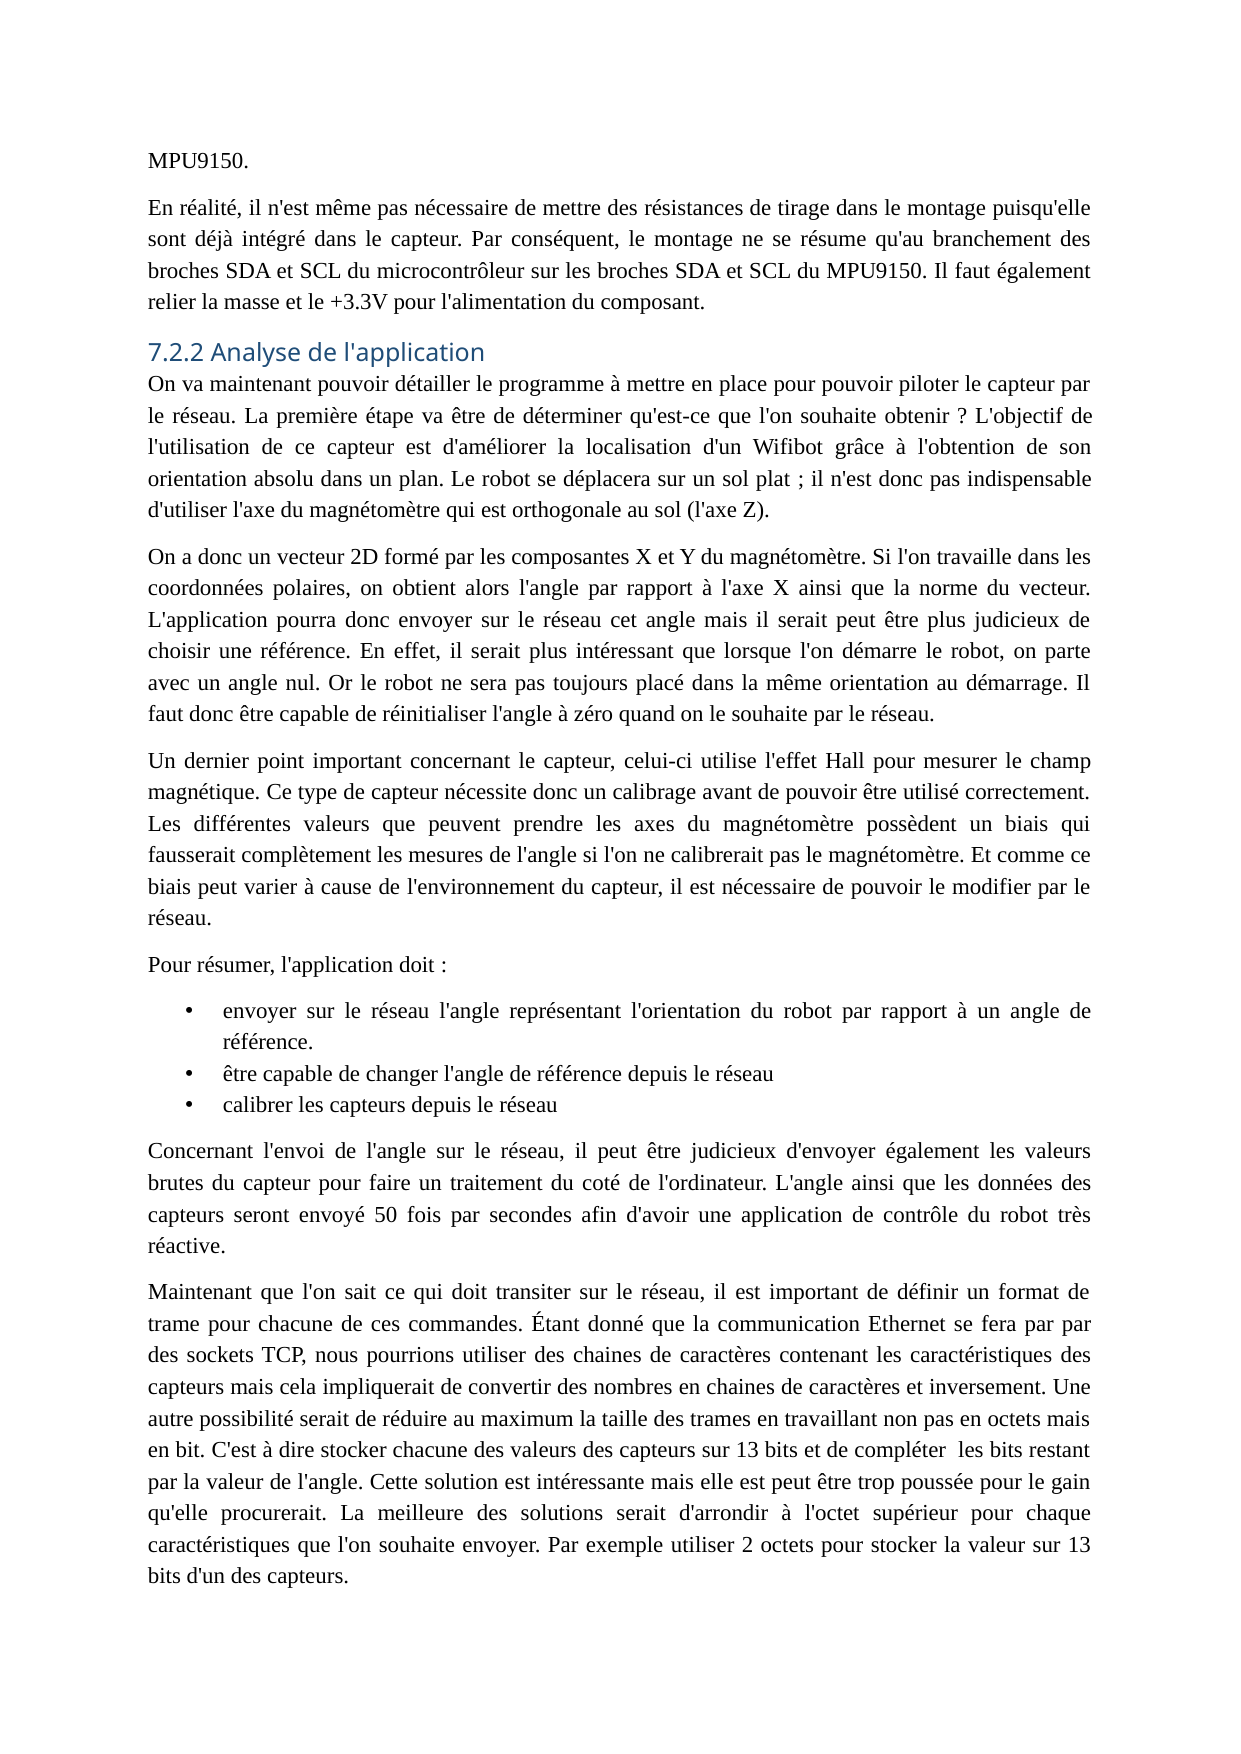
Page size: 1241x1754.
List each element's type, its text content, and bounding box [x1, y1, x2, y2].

text MPU9150. [148, 148, 1093, 174]
text Un dernier point important concernant le capteur, celui-ci utilise l'effet Hall pour mesurer le champ magnétique. Ce type de capteur nécessite donc un calibrage avant de pouvoir être utilisé correctement. Les différentes valeurs que peuvent prendre les axes du magnétomètre possèdent un biais qui fausserait complètement les mesures de l'angle si l'on ne calibrerait pas le magnétomètre. Et comme ce biais peut varier à cause de l'environnement du capteur, il est nécessaire de pouvoir le modifier par le réseau. [148, 747, 1093, 931]
list calibrer les capteurs depuis le réseau [185, 1091, 1093, 1118]
text Maintenant que l'on sait ce qui doit transiter sur le réseau, il est important de définir un format de trame pour chacune de ces commandes. Étant donné que la communication Ethernet se fera par par des sockets TCP, nous pourrions utiliser des chaines de caractères contenant les caractéristiques des capteurs mais cela impliquerait de convertir des nombres en chaines de caractères et inversement. Une autre possibilité serait de réduire au maximum la taille des trames en travaillant non pas en octets mais en bit. C'est à dire stocker chacune des valeurs des capteurs sur 13 bits et de compléter les bits restant par la valeur de l'angle. Cette solution est intéressante mais elle est peut être trop poussée pour le gain qu'elle procurerait. La meilleure des solutions serait d'arrondir à l'octet supérieur pour chaque caractéristiques que l'on souhaite envoyer. Par exemple utiliser 2 octets pour stocker la valeur sur 13 bits d'un des capteurs. [148, 1278, 1093, 1589]
text On a donc un vecteur 2D formé par les composantes X et Y du magnétomètre. Si l'on travaille dans les coordonnées polaires, on obtient alors l'angle par rapport à l'axe X ainsi que la norme du vecteur. L'application pourra donc envoyer sur le réseau cet angle mais il serait peut être plus judicieux de choisir une référence. En effet, il serait plus intéressant que lorsque l'on démarre le robot, on parte avec un angle nul. Or le robot ne sera pas toujours placé dans la même orientation au démarrage. Il faut donc être capable de réinitialiser l'angle à zéro quand on le souhaite par le réseau. [148, 543, 1093, 727]
text Pour résumer, l'application doit : [148, 951, 1093, 977]
text Concernant l'envoi de l'angle sur le réseau, il peut être judicieux d'envoyer également les valeurs brutes du capteur pour faire un traitement du coté de l'ordinateur. L'angle ainsi que les données des capteurs seront envoyé 50 fois par secondes afin d'avoir une application de contrôle du robot très réactive. [148, 1138, 1093, 1259]
text En réalité, il n'est même pas nécessaire de mettre des résistances de tirage dans le montage puisqu'elle sont déjà intégré dans le capteur. Par conséquent, le montage ne se résume qu'au branchement des broches SDA et SCL du microcontrôleur sur les broches SDA et SCL du MPU9150. Il faut également relier la masse et le +3.3V pour l'alimentation du composant. [148, 194, 1093, 315]
list envoyer sur le réseau l'angle représentant l'orientation du robot par rapport à un angle de référence. [185, 997, 1093, 1055]
text On va maintenant pouvoir détailler le programme à mettre en place pour pouvoir piloter le capteur par le réseau. La première étape va être de déterminer qu'est-ce que l'on souhaite obtenir ? L'objectif de l'utilisation de ce capteur est d'améliorer la localisation d'un Wifibot grâce à l'obtention de son orientation absolu dans un plan. Le robot se déplacera sur un sol plat ; il n'est donc pas indispensable d'utiliser l'axe du magnétomètre qui est orthogonale au sol (l'axe Z). [148, 370, 1093, 523]
subtitle Analyse de l'application [148, 334, 1093, 369]
list être capable de changer l'angle de référence depuis le réseau [185, 1060, 1093, 1086]
